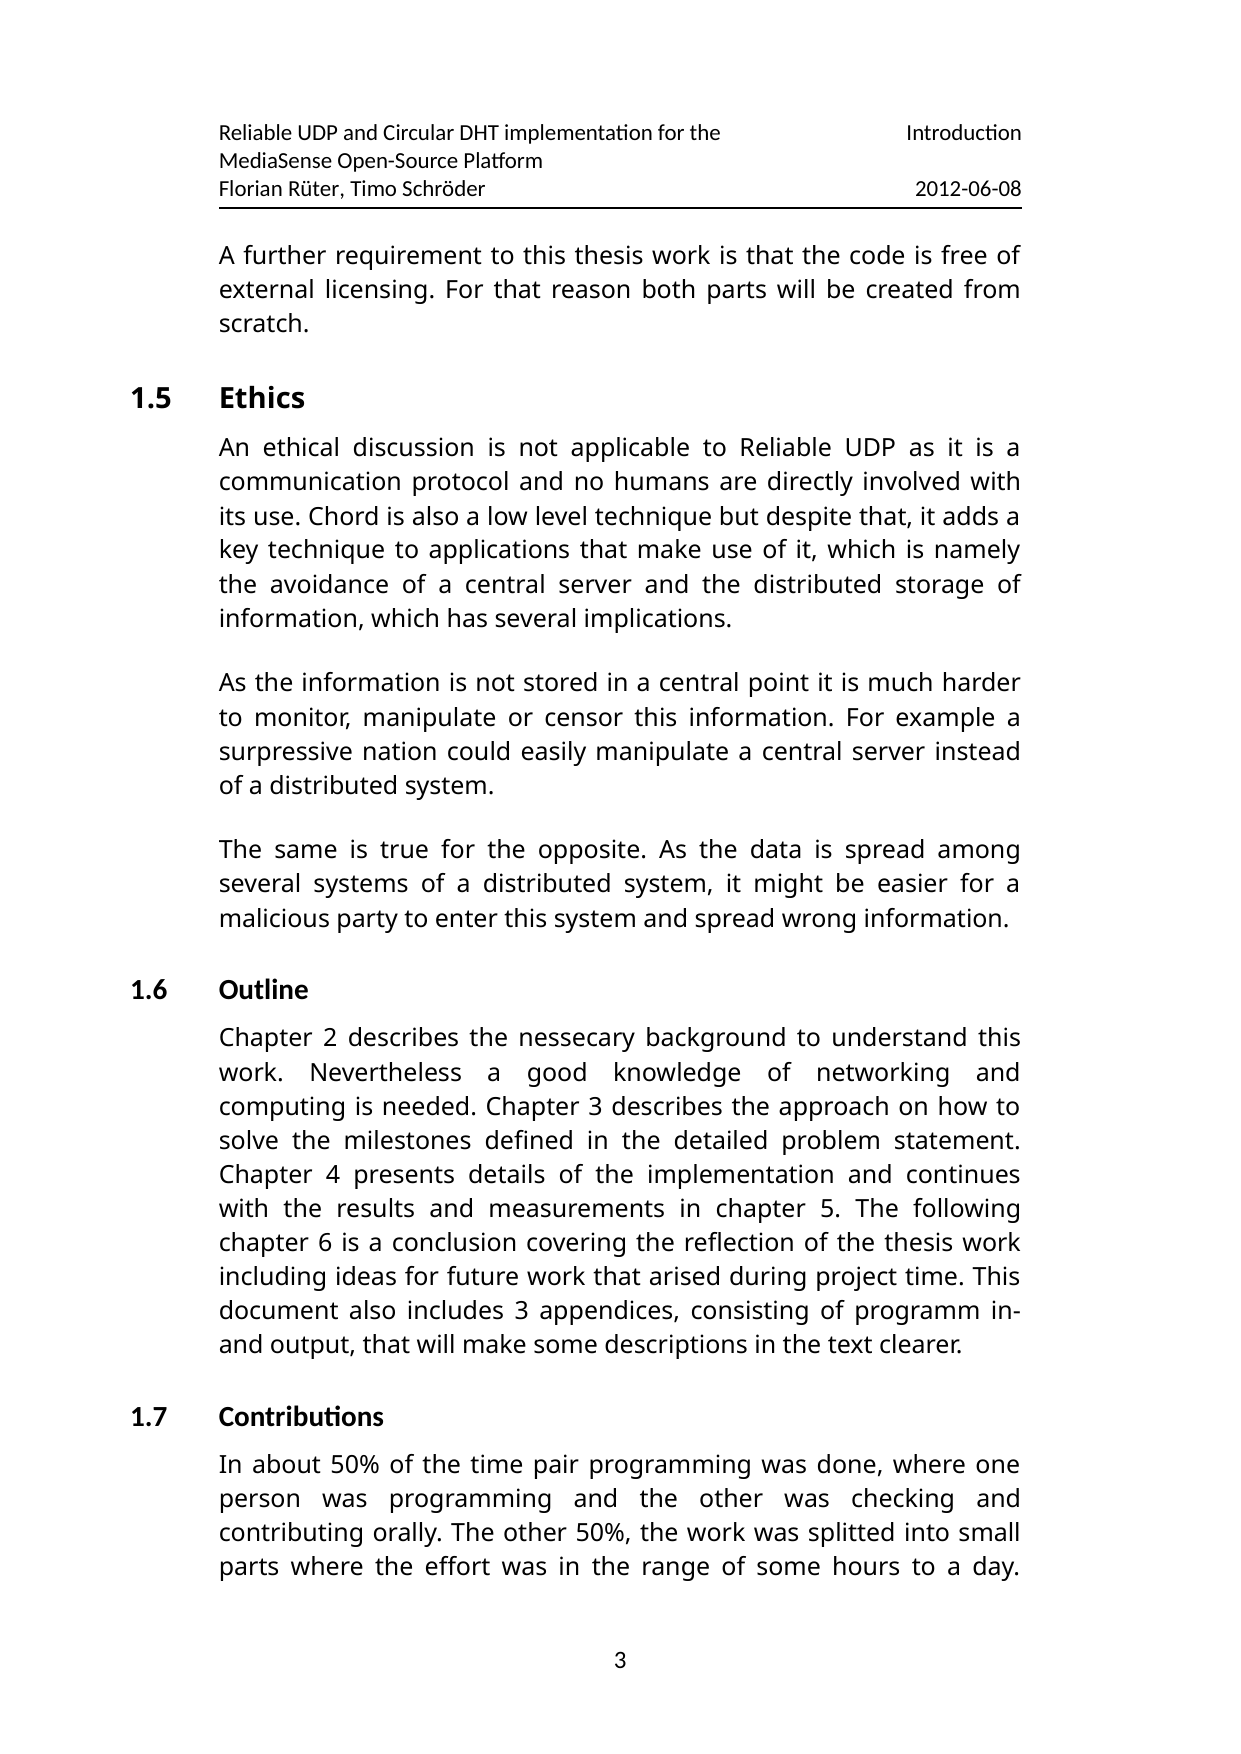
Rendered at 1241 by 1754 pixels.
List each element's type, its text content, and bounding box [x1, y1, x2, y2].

text Chapter 2 describes the nessecary background to understand this work. Nevertheless a good knowledge of networking and computing is needed. Chapter 3 describes the approach on how to solve the milestones defined in the detailed problem statement. Chapter 4 presents details of the implementation and continues with the results and measurements in chapter 5. The following chapter 6 is a conclusion covering the reflection of the thesis work including ideas for future work that arised during project time. This document also includes 3 appendices, consisting of programm in- and output, that will make some descriptions in the text clearer. [218, 1020, 1022, 1361]
subtitle Contributions [130, 1398, 1022, 1433]
subtitle Outline [130, 971, 1022, 1007]
text An ethical discussion is not applicable to Reliable UDP as it is a communication protocol and no humans are directly involved with its use. Chord is also a low level technique but despite that, it adds a key technique to applications that make use of it, which is namely the avoidance of a central server and the distributed storage of information, which has several implications. [218, 430, 1022, 634]
text A further requirement to this thesis work is that the code is free of external licensing. For that reason both parts will be created from scratch. [218, 238, 1022, 340]
text In about 50% of the time pair programming was done, where one person was programming and the other was checking and contributing orally. The other 50%, the work was splitted into small parts where the effort was in the range of some hours to a day. [218, 1447, 1022, 1583]
subtitle Ethics [130, 377, 1022, 417]
text As the information is not stored in a central point it is much harder to monitor, manipulate or censor this information. For example a surpressive nation could easily manipulate a central server instead of a distributed system. [218, 665, 1022, 801]
text The same is true for the opposite. As the data is spread among several systems of a distributed system, it might be easier for a malicious party to enter this system and spread wrong information. [218, 832, 1022, 934]
